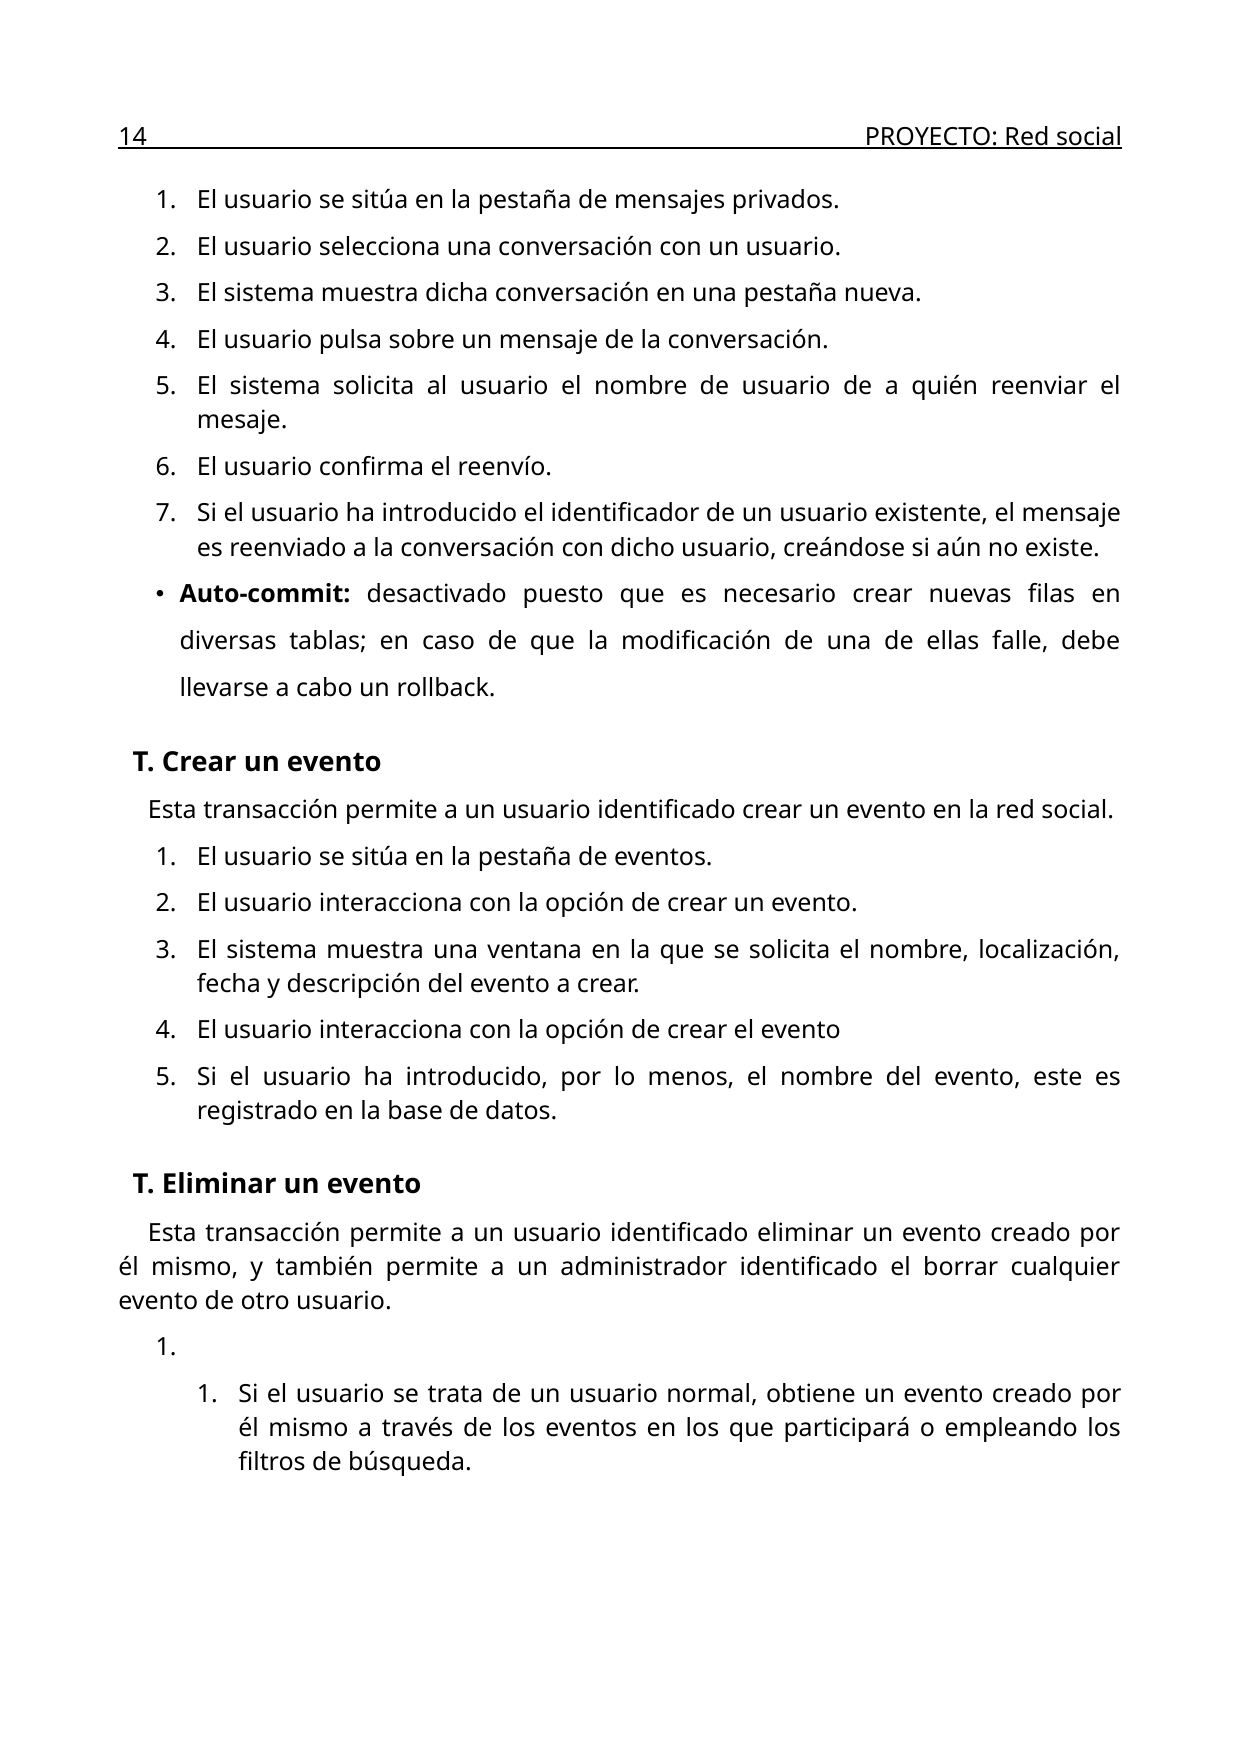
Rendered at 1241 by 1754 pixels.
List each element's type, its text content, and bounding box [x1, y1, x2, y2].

subtitle T. Eliminar un evento [118, 1164, 1122, 1202]
subtitle T. Crear un evento [118, 742, 1122, 779]
list El sistema solicita al usuario el nombre de usuario de a quién reenviar el mesaje. [155, 368, 1122, 436]
text Esta transacción permite a un usuario identificado crear un evento en la red social. [118, 792, 1122, 826]
list El usuario confirma el reenvío. [155, 448, 1122, 483]
text Esta transacción permite a un usuario identificado eliminar un evento creado por él mismo, y también permite a un administrador identificado el borrar cualquier evento de otro usuario. [118, 1214, 1122, 1316]
list Si el usuario se trata de un usuario normal, obtiene un evento creado por él mismo a través de los eventos en los que participará o empleando los filtros de búsqueda. [197, 1375, 1122, 1478]
list El usuario interacciona con la opción de crear el evento [155, 1012, 1122, 1046]
list El usuario pulsa sobre un mensaje de la conversación. [155, 321, 1122, 355]
list Auto-commit: desactivado puesto que es necesario crear nuevas filas en diversas tablas; en caso de que la modificación de una de ellas falle, debe llevarse a cabo un rollback. [156, 576, 1122, 704]
list Si el usuario ha introducido el identificador de un usuario existente, el mensaje es reenviado a la conversación con dicho usuario, creándose si aún no existe. [155, 495, 1122, 563]
list El usuario se sitúa en la pestaña de mensajes privados. [155, 182, 1122, 216]
list El usuario interacciona con la opción de crear un evento. [155, 885, 1122, 919]
list El usuario selecciona una conversación con un usuario. [155, 228, 1122, 262]
list El sistema muestra una ventana en la que se solicita el nombre, localización, fecha y descripción del evento a crear. [155, 931, 1122, 999]
list El usuario se sitúa en la pestaña de eventos. [155, 838, 1122, 872]
list Si el usuario ha introducido, por lo menos, el nombre del evento, este es registrado en la base de datos. [155, 1058, 1122, 1127]
list El sistema muestra dicha conversación en una pestaña nueva. [155, 275, 1122, 309]
